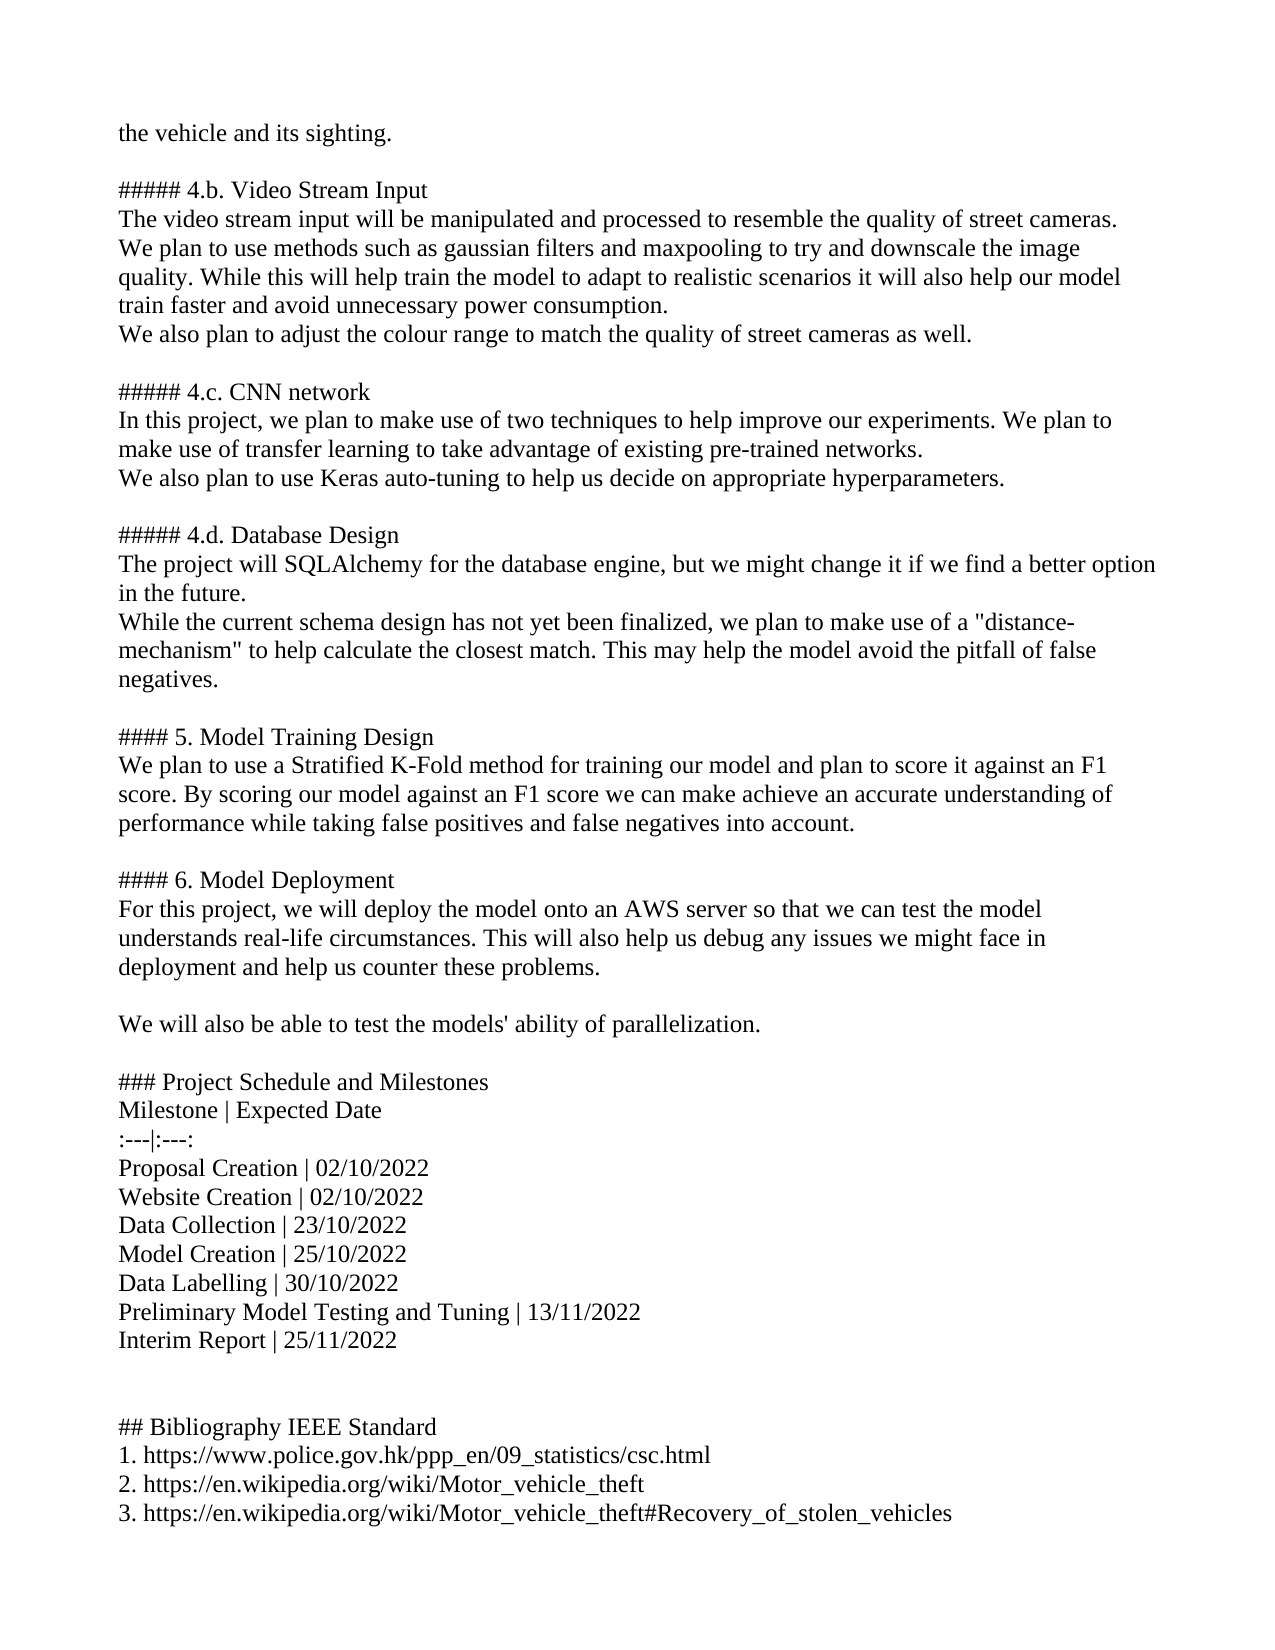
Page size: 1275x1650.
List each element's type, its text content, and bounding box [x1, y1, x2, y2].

text 3. https://en.wikipedia.org/wiki/Motor_vehicle_theft#Recovery_of_stolen_vehicles [118, 1498, 1157, 1527]
text Milestone | Expected Date [118, 1096, 1157, 1124]
text We plan to use a Stratified K-Fold method for training our model and plan to score it against an F1 score. By scoring our model against an F1 score we can make achieve an accurate understanding of performance while taking false positives and false negatives into account. [118, 751, 1157, 837]
text The video stream input will be manipulated and processed to resemble the quality of street cameras. [118, 204, 1157, 233]
text ## Bibliography IEEE Standard [118, 1412, 1157, 1441]
text ##### 4.b. Video Stream Input [118, 176, 1157, 204]
text While the current schema design has not yet been finalized, we plan to make use of a "distance-mechanism" to help calculate the closest match. This may help the model avoid the pitfall of false negatives. [118, 607, 1157, 693]
text 2. https://en.wikipedia.org/wiki/Motor_vehicle_theft [118, 1469, 1157, 1498]
text The project will SQLAlchemy for the database engine, but we might change it if we find a better option in the future. [118, 549, 1157, 607]
text :---|:---: [118, 1124, 1157, 1153]
text Interim Report | 25/11/2022 [118, 1326, 1157, 1354]
text Preliminary Model Testing and Tuning | 13/11/2022 [118, 1297, 1157, 1326]
text We plan to use methods such as gaussian filters and maxpooling to try and downscale the image quality. While this will help train the model to adapt to realistic scenarios it will also help our model train faster and avoid unnecessary power consumption. [118, 233, 1157, 319]
text Website Creation | 02/10/2022 [118, 1182, 1157, 1211]
text For this project, we will deploy the model onto an AWS server so that we can test the model understands real-life circumstances. This will also help us debug any issues we might face in deployment and help us counter these problems. [118, 894, 1157, 981]
text In this project, we plan to make use of two techniques to help improve our experiments. We plan to make use of transfer learning to take advantage of existing pre-trained networks. [118, 406, 1157, 463]
text We also plan to adjust the colour range to match the quality of street cameras as well. [118, 319, 1157, 348]
text ##### 4.d. Database Design [118, 521, 1157, 549]
text 1. https://www.police.gov.hk/ppp_en/09_statistics/csc.html [118, 1441, 1157, 1469]
text #### 6. Model Deployment [118, 866, 1157, 894]
text ##### 4.c. CNN network [118, 377, 1157, 406]
text #### 5. Model Training Design [118, 722, 1157, 751]
text We will also be able to test the models' ability of parallelization. [118, 1009, 1157, 1038]
text Data Collection | 23/10/2022 [118, 1211, 1157, 1239]
text We also plan to use Keras auto-tuning to help us decide on appropriate hyperparameters. [118, 463, 1157, 492]
text Model Creation | 25/10/2022 [118, 1239, 1157, 1268]
text Data Labelling | 30/10/2022 [118, 1268, 1157, 1297]
text Proposal Creation | 02/10/2022 [118, 1153, 1157, 1182]
text ### Project Schedule and Milestones [118, 1067, 1157, 1096]
text the vehicle and its sighting. [118, 118, 1157, 147]
